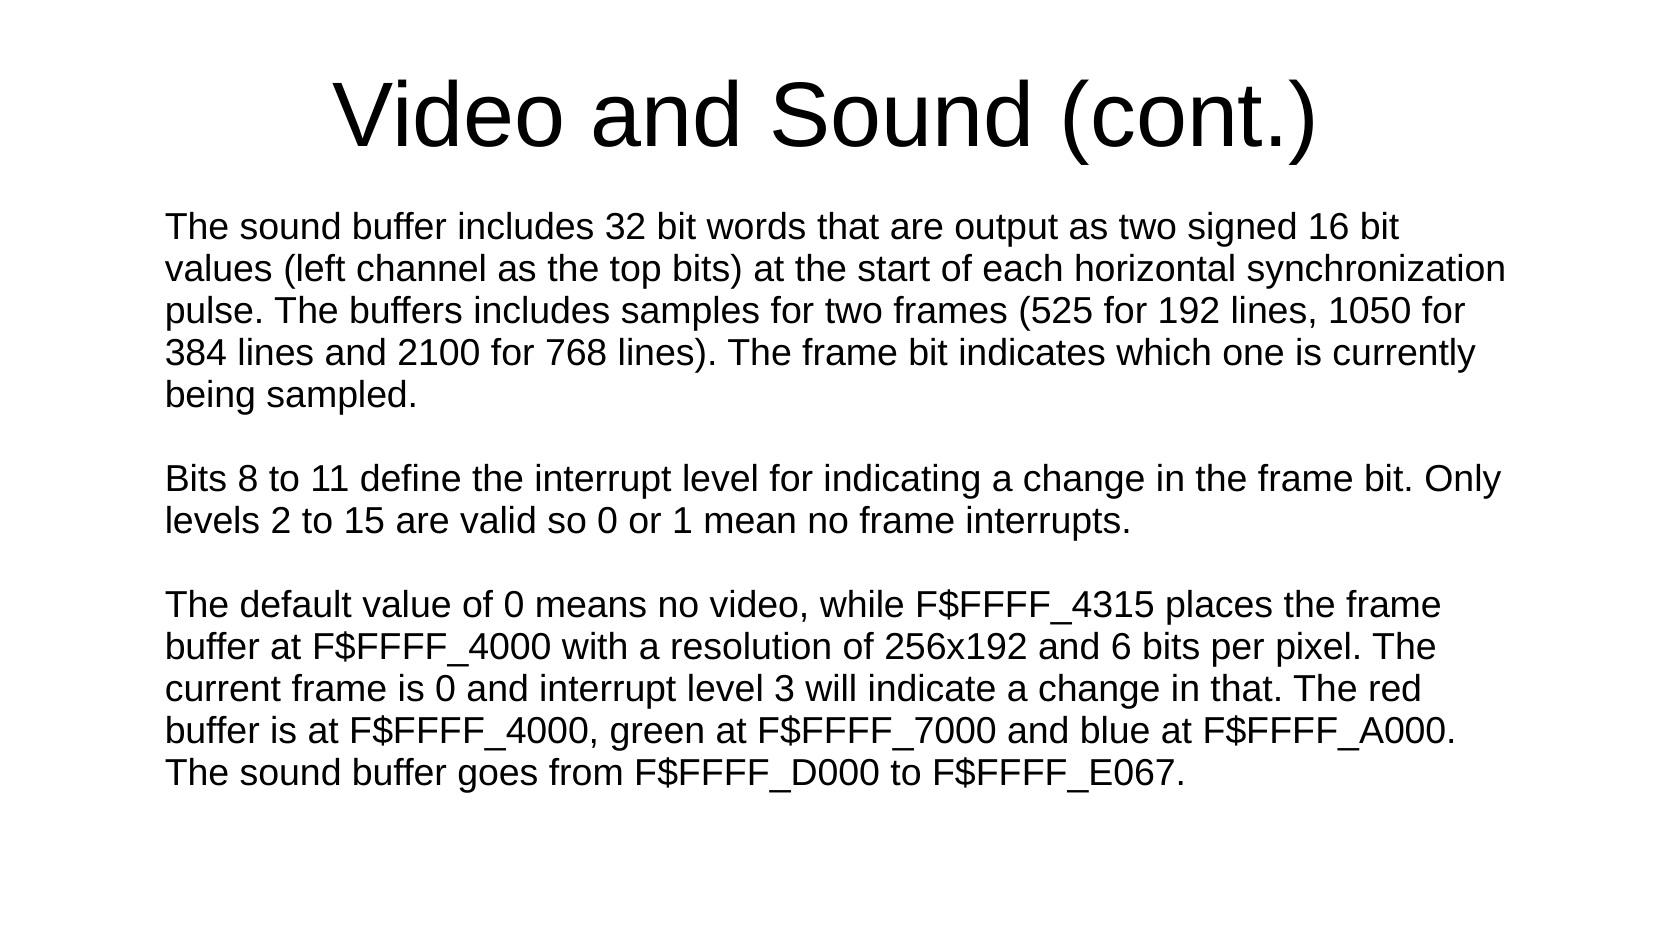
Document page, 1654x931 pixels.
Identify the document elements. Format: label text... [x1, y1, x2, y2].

text_box The sound buffer includes 32 bit words that are output as two signed 16 bit values (left channel as the top bits) at the start of each horizontal synchronization pulse. The buffers includes samples for two frames (525 for 192 lines, 1050 for 384 lines and 2100 for 768 lines). The frame bit indicates which one is currently being sampled. Bits 8 to 11 define the interrupt level for indicating a change in the frame bit. Only levels 2 to 15 are valid so 0 or 1 mean no frame interrupts. The default value of 0 means no video, while F$FFFF_4315 places the frame buffer at F$FFFF_4000 with a resolution of 256x192 and 6 bits per pixel. The current frame is 0 and interrupt level 3 will indicate a change in that. The red buffer is at F$FFFF_4000, green at F$FFFF_7000 and blue at F$FFFF_A000. The sound buffer goes from F$FFFF_D000 to F$FFFF_E067. [150, 198, 1531, 886]
title Video and Sound (cont.) [82, 37, 1571, 193]
